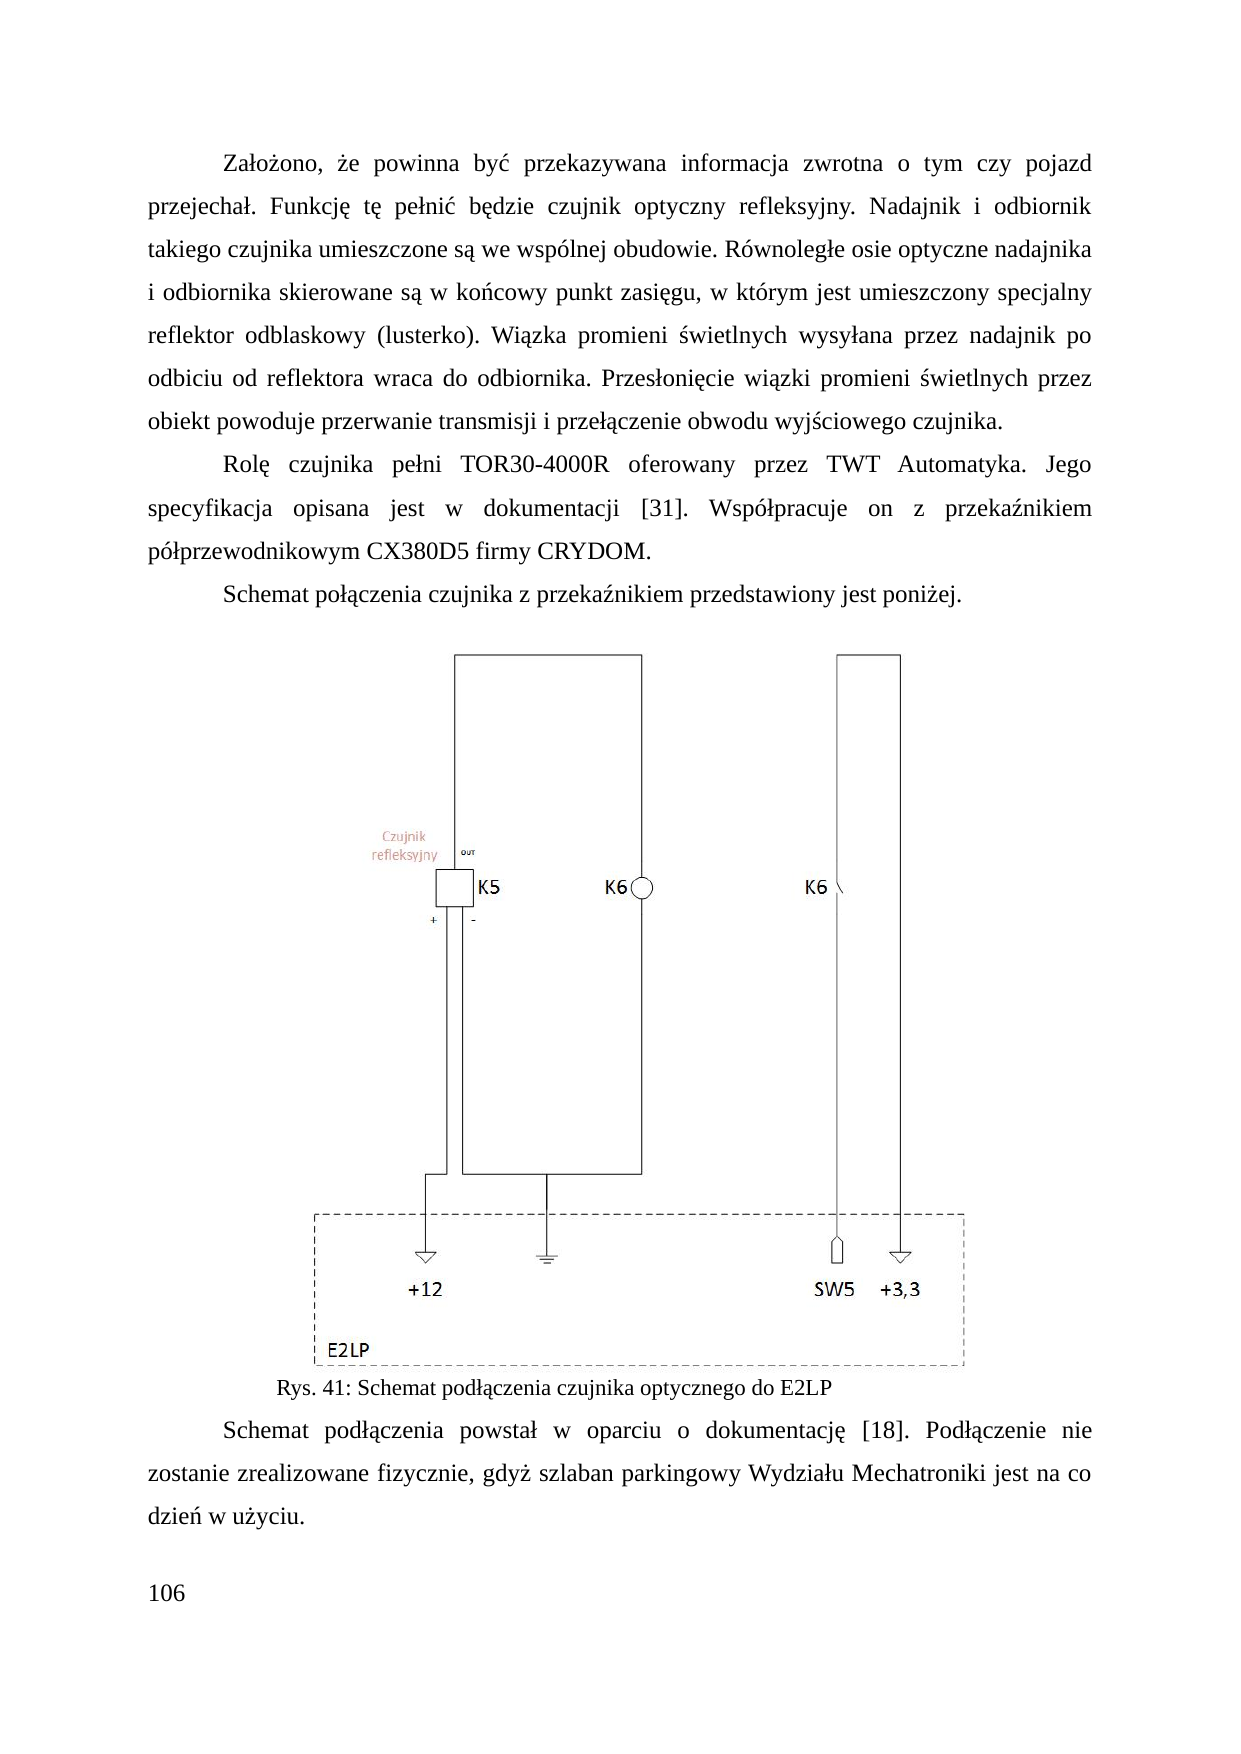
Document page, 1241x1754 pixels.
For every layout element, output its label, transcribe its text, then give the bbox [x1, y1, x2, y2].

text Rolę czujnika pełni TOR30-4000R oferowany przez TWT Automatyka. Jego specyfikacja opisana jest w dokumentacji [31]. Współpracuje on z przekaźnikiem półprzewodnikowym CX380D5 firmy CRYDOM. [148, 449, 1093, 564]
text Założono, że powinna być przekazywana informacja zwrotna o tym czy pojazd przejechał. Funkcję tę pełnić będzie czujnik optyczny refleksyjny. Nadajnik i odbiornik takiego czujnika umieszczone są we wspólnej obudowie. Równoległe osie optyczne nadajnika i odbiornika skierowane są w końcowy punkt zasięgu, w którym jest umieszczony specjalny reflektor odblaskowy (lusterko). Wiązka promieni świetlnych wysyłana przez nadajnik po odbiciu od reflektora wraca do odbiornika. Przesłonięcie wiązki promieni świetlnych przez obiekt powoduje przerwanie transmisji i przełączenie obwodu wyjściowego czujnika. [148, 148, 1093, 435]
text Rys. 41: Schemat podłączenia czujnika optycznego do E2LP [276, 1375, 993, 1401]
text Schemat podłączenia powstał w oparciu o dokumentację [18]. Podłączenie nie zostanie zrealizowane fizycznie, gdyż szlaban parkingowy Wydziału Mechatroniki jest na co dzień w użyciu. [148, 622, 1093, 1530]
text Schemat połączenia czujnika z przekaźnikiem przedstawiony jest poniżej. [148, 579, 1093, 608]
picture [304, 653, 965, 1375]
